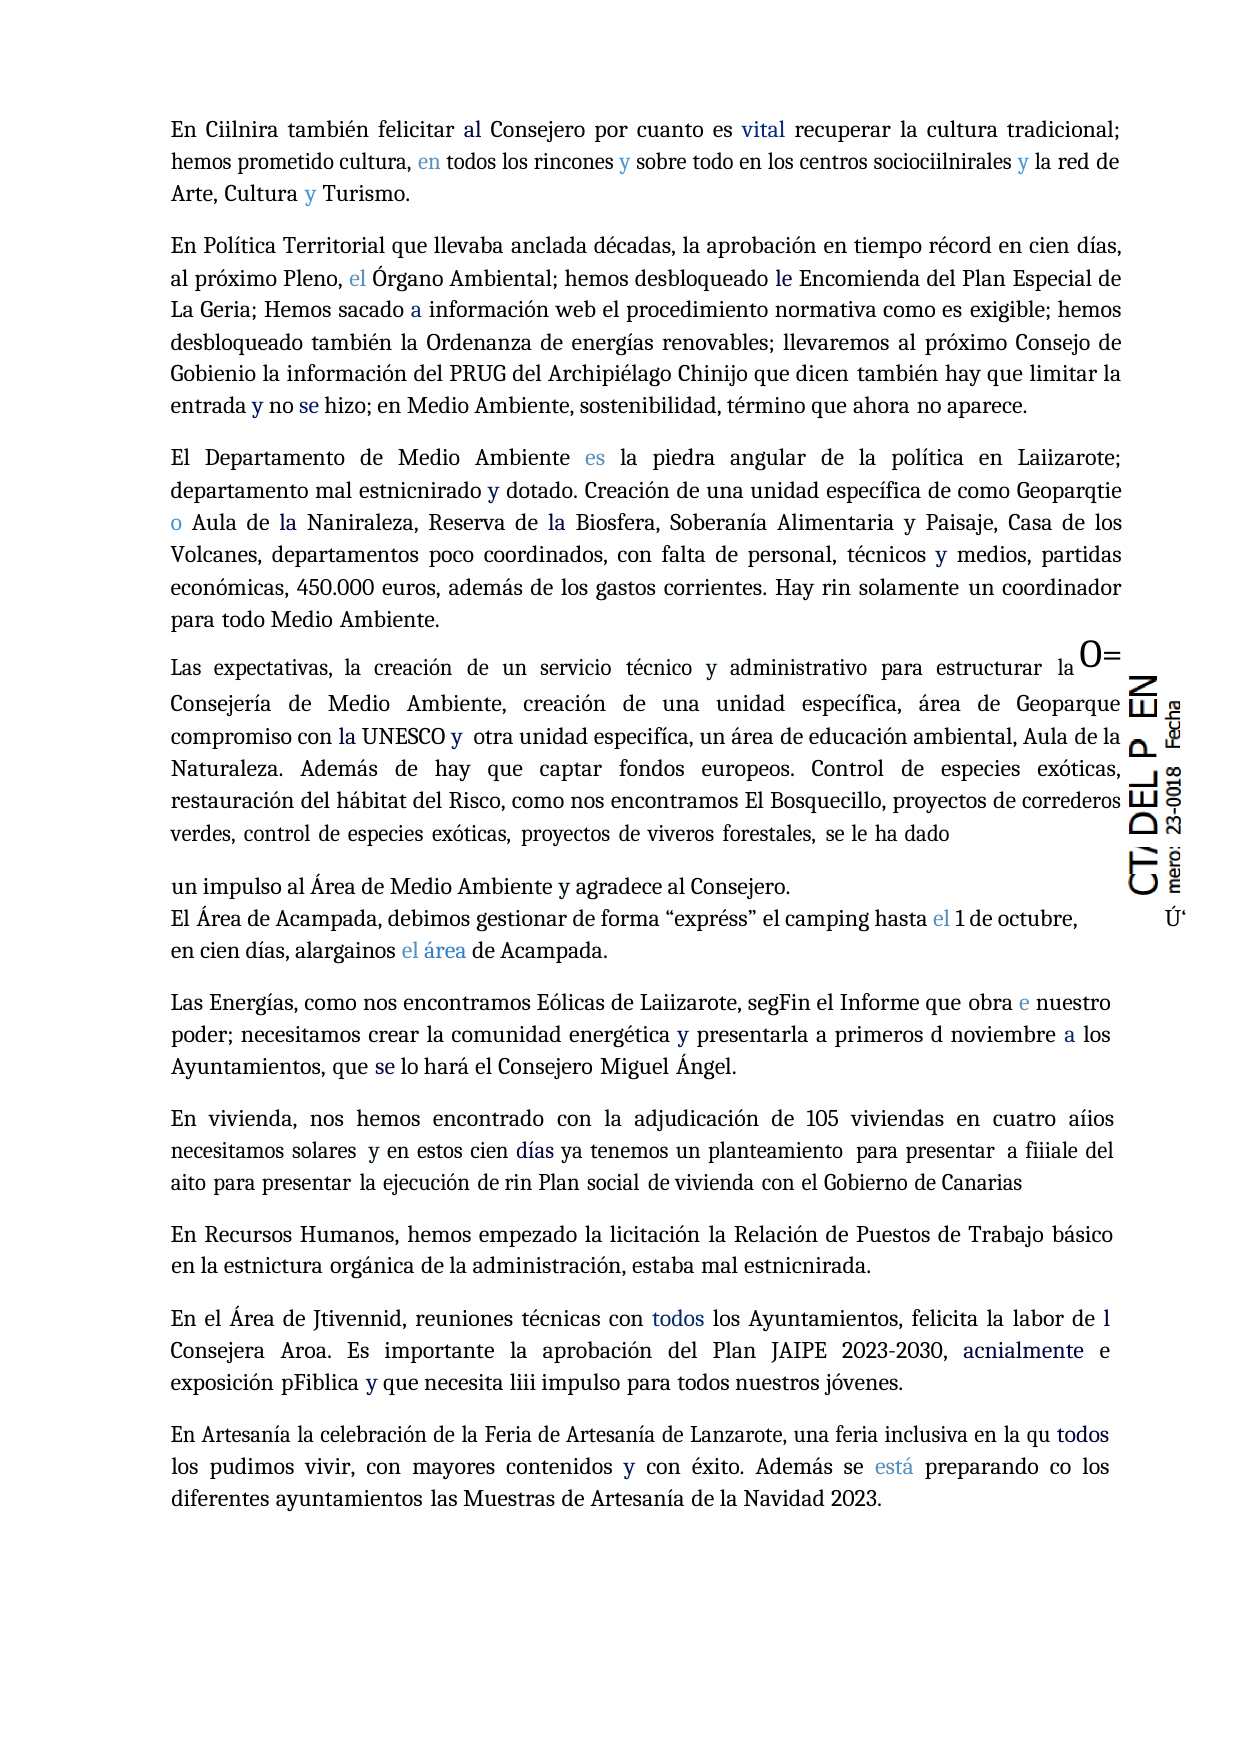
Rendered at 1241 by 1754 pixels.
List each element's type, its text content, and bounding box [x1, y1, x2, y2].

text En Recursos Humanos, hemos empezado la licitación la Relación de Puestos de Trabajo básico en la estnictura orgánica de la administración, estaba mal estnicnirada. [170, 1221, 1113, 1280]
text El Departamento de Medio Ambiente es la piedra angular de la política en Laiizarote; departamento mal estnicnirado y dotado. Creación de una unidad específica de como Geoparqtie o Aula de la Naniraleza, Reserva de la Biosfera, Soberanía Alimentaria y Paisaje, Casa de los Volcanes, departamentos poco coordinados, con falta de personal, técnicos y medios, partidas económicas, 450.000 euros, además de los gastos corrientes. Hay rin solamente un coordinador para todo Medio Ambiente. [170, 444, 1122, 633]
text En vivienda, nos hemos encontrado con la adjudicación de 105 viviendas en cuatro aíios necesitamos solares y en estos cien días ya tenemos un planteamiento para presentar a fiiiale del aito para presentar la ejecución de rin Plan social de vivienda con el Gobierno de Canarias [170, 1105, 1114, 1196]
text en cien días, alargainos el área de Acampada. [171, 937, 1209, 964]
text En Artesanía la celebración de la Feria de Artesanía de Lanzarote, una feria inclusiva en la qu todos los pudimos vivir, con mayores contenidos y con éxito. Además se está preparando co los diferentes ayuntamientos las Muestras de Artesanía de la Navidad 2023. [170, 1421, 1110, 1513]
picture [1129, 739, 1157, 757]
picture [1129, 699, 1157, 717]
text Las Energías, como nos encontramos Eólicas de Laiizarote, segFin el Informe que obra e nuestro poder; necesitamos crear la comunidad energética y presentarla a primeros d noviembre a los Ayuntamientos, que se lo hará el Consejero Miguel Ángel. [170, 988, 1111, 1080]
picture [1129, 808, 1181, 834]
text Las expectativas, la creación de un servicio técnico y administrativo para estructurar la O= [170, 638, 1209, 685]
picture [1128, 847, 1180, 895]
text Consejería de Medio Ambiente, creación de una unidad específica, área de Geoparque compromiso con la UNESCO y otra unidad especifíca, un área de educación ambiental, Aula de la Naturaleza. Además de hay que captar fondos europeos. Control de especies exóticas, restauración del hábitat del Risco, como nos encontramos El Bosquecillo, proyectos de correderos verdes, control de especies exóticas, proyectos de viveros forestales, se le ha dado [170, 690, 1121, 847]
text En Ciilnira también felicitar al Consejero por cuanto es vital recuperar la cultura tradicional; hemos prometido cultura, en todos los rincones y sobre todo en los centros sociociilnirales y la red de Arte, Cultura y Turismo. [170, 116, 1120, 208]
text El Área de Acampada, debimos gestionar de forma “expréss” el camping hasta el 1 de octubre, Ú‘ [170, 905, 1209, 932]
text En Política Territorial que llevaba anclada décadas, la aprobación en tiempo récord en cien días, al próximo Pleno, el Órgano Ambiental; hemos desbloqueado le Encomienda del Plan Especial de La Geria; Hemos sacado a información web el procedimiento normativa como es exigible; hemos desbloqueado también la Ordenanza de energías renovables; llevaremos al próximo Consejo de Gobienio la información del PRUG del Archipiélago Chinijo que dicen también hay que limitar la entrada y no se hizo; en Medio Ambiente, sostenibilidad, término que ahora no aparece. [170, 232, 1122, 420]
picture [1164, 701, 1181, 748]
text En el Área de Jtivennid, reuniones técnicas con todos los Ayuntamientos, felicita la labor de l Consejera Aroa. Es importante la aprobación del Plan JAIPE 2023-2030, acnialmente e exposición pFiblica y que necesita liii impulso para todos nuestros jóvenes. [170, 1305, 1110, 1396]
picture [1129, 685, 1157, 696]
text un impulso al Área de Medio Ambiente y agradece al Consejero. [171, 852, 1209, 905]
picture [1129, 767, 1181, 807]
